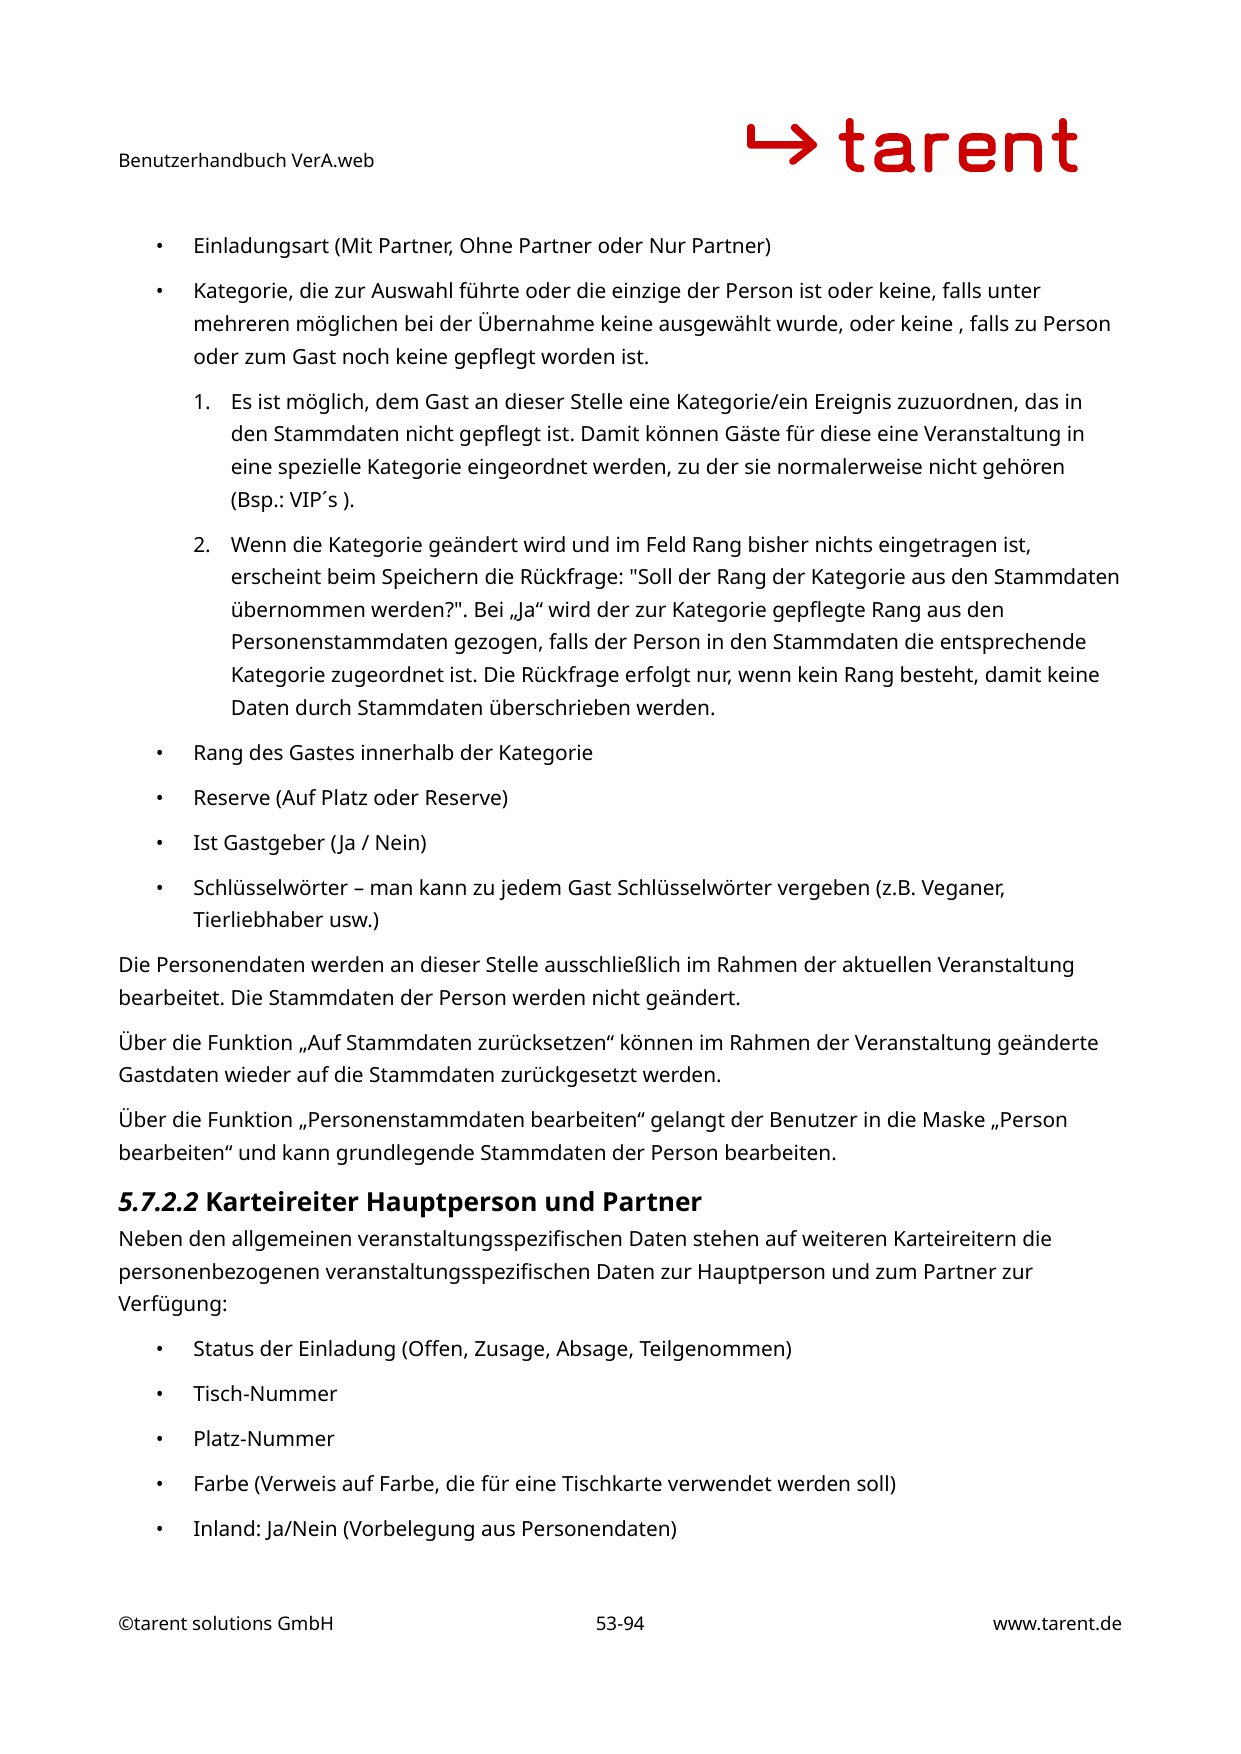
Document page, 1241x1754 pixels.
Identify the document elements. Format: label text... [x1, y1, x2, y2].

list Tisch-Nummer [156, 1379, 1122, 1408]
list Schlüsselwörter – man kann zu jedem Gast Schlüsselwörter vergeben (z.B. Veganer, Tierliebhaber usw.) [156, 873, 1122, 934]
list Einladungsart (Mit Partner, Ohne Partner oder Nur Partner) [156, 232, 1122, 260]
text Die Personendaten werden an dieser Stelle ausschließlich im Rahmen der aktuellen Veranstaltung bearbeitet. Die Stammdaten der Person werden nicht geändert. [118, 950, 1122, 1011]
list Platz-Nummer [156, 1424, 1122, 1453]
list Inland: Ja/Nein (Vorbelegung aus Personendaten) [156, 1514, 1122, 1543]
list Status der Einladung (Offen, Zusage, Absage, Teilgenommen) [156, 1334, 1122, 1363]
text Über die Funktion „Personenstammdaten bearbeiten“ gelangt der Benutzer in die Maske „Person bearbeiten“ und kann grundlegende Stammdaten der Person bearbeiten. [118, 1106, 1122, 1167]
text Neben den allgemeinen veranstaltungsspezifischen Daten stehen auf weiteren Karteireitern die personenbezogenen veranstaltungsspezifischen Daten zur Hauptperson und zum Partner zur Verfügung: [118, 1224, 1122, 1318]
list Wenn die Kategorie geändert wird und im Feld Rang bisher nichts eingetragen ist, erscheint beim Speichern die Rückfrage: "Soll der Rang der Kategorie aus den Stammdaten übernommen werden?". Bei „Ja“ wird der zur Kategorie gepflegte Rang aus den Personenstammdaten gezogen, falls der Person in den Stammdaten die entsprechende Kategorie zugeordnet ist. Die Rückfrage erfolgt nur, wenn kein Rang besteht, damit keine Daten durch Stammdaten überschrieben werden. [193, 530, 1122, 721]
subtitle Karteireiter Hauptperson und Partner [118, 1183, 1122, 1219]
list Farbe (Verweis auf Farbe, die für eine Tischkarte verwendet werden soll) [156, 1469, 1122, 1498]
list Ist Gastgeber (Ja / Nein) [156, 828, 1122, 856]
list Rang des Gastes innerhalb der Kategorie [156, 738, 1122, 766]
text Über die Funktion „Auf Stammdaten zurücksetzen“ können im Rahmen der Veranstaltung geänderte Gastdaten wieder auf die Stammdaten zurückgesetzt werden. [118, 1028, 1122, 1089]
list Es ist möglich, dem Gast an dieser Stelle eine Kategorie/ein Ereignis zuzuordnen, das in den Stammdaten nicht gepflegt ist. Damit können Gäste für diese eine Veranstaltung in eine spezielle Kategorie eingeordnet werden, zu der sie normalerweise nicht gehören (Bsp.: VIP´s ). [193, 387, 1122, 513]
list Kategorie, die zur Auswahl führte oder die einzige der Person ist oder keine, falls unter mehreren möglichen bei der Übernahme keine ausgewählt wurde, oder keine , falls zu Person oder zum Gast noch keine gepflegt worden ist. [156, 277, 1122, 370]
list Reserve (Auf Platz oder Reserve) [156, 783, 1122, 811]
